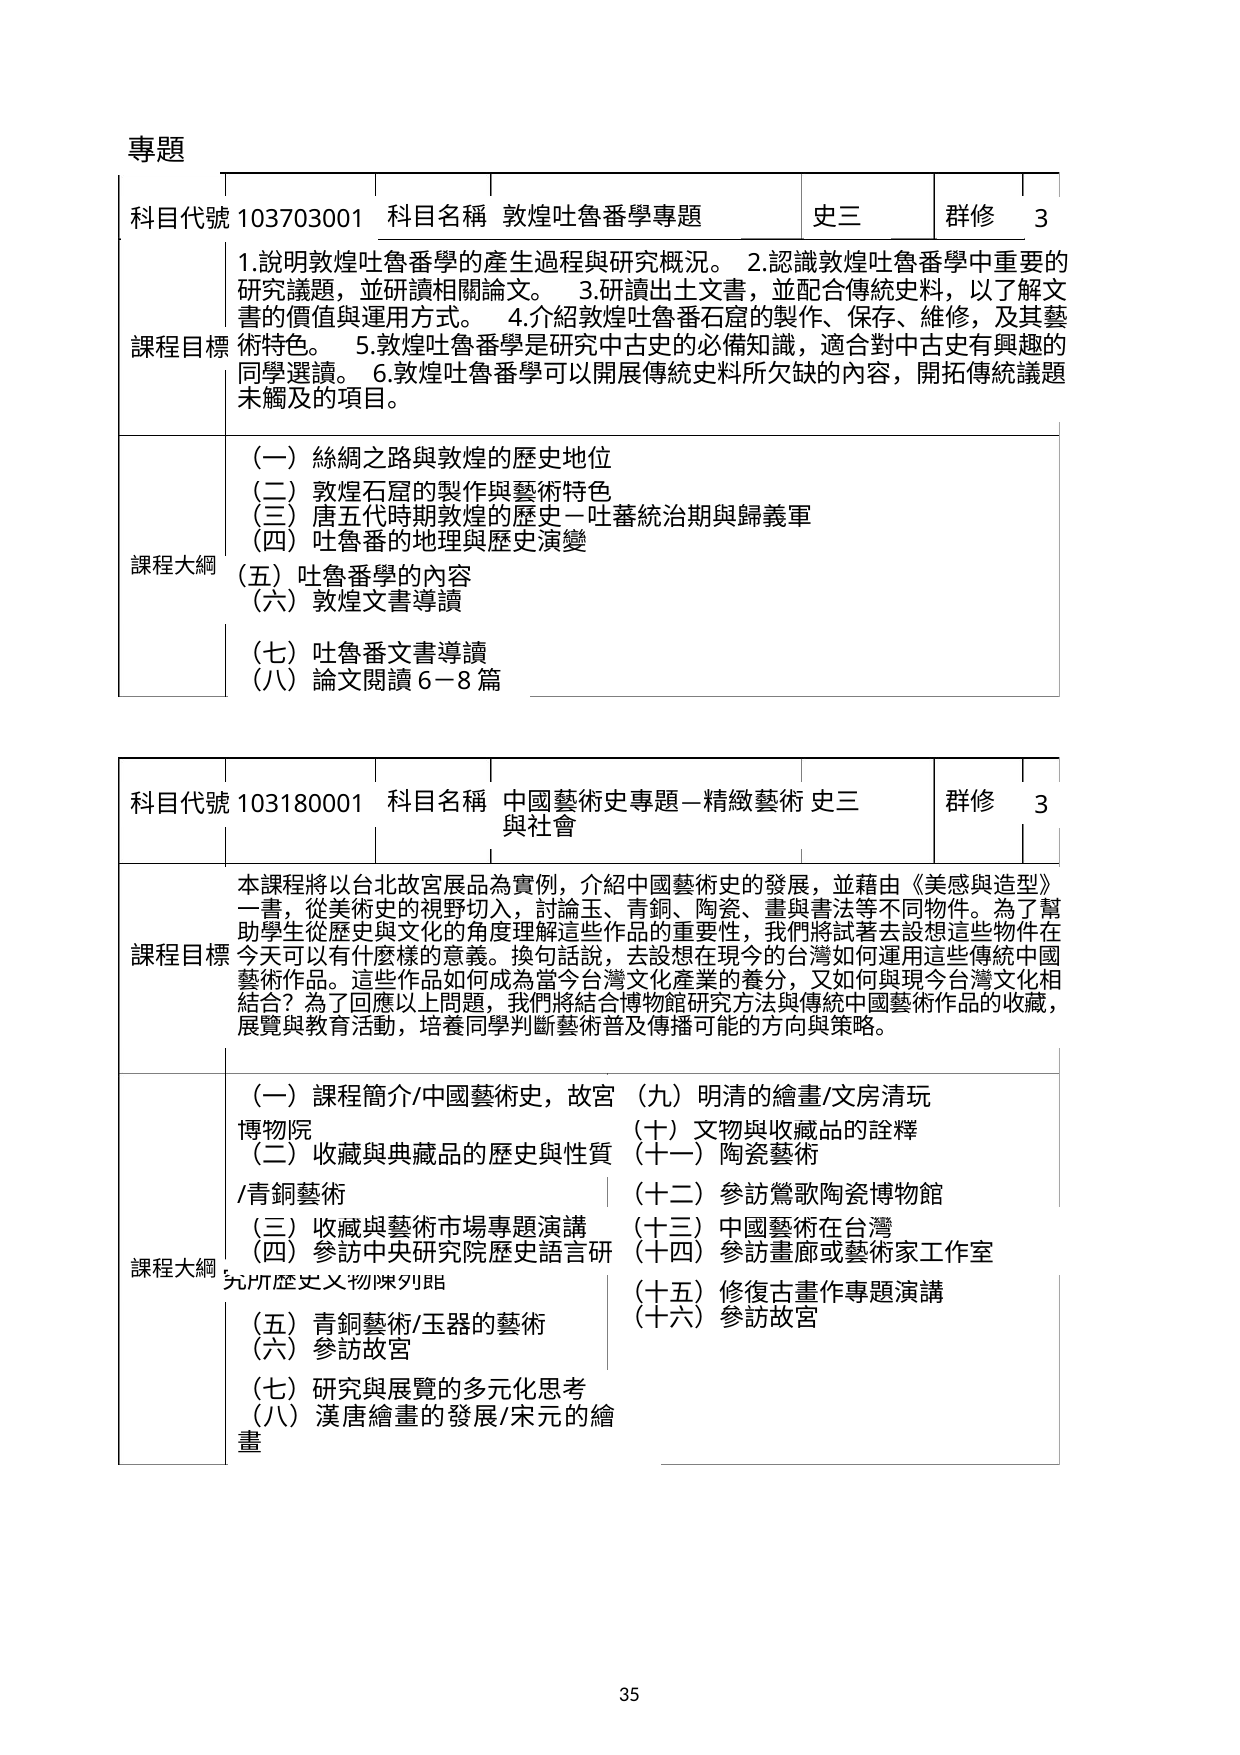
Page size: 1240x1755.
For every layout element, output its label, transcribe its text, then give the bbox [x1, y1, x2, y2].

text 1.說明敦煌吐魯番學的產生過程與研究概況。 2.認識敦煌吐魯番學中重要的 [237, 249, 1172, 277]
text 書的價值與運用方式。 4.介紹敦煌吐魯番石窟的製作、保存、維修，及其藝 [237, 305, 1172, 332]
text （二）收藏與典藏品的歷史與性質 （十一）陶瓷藝術 [237, 1143, 1003, 1168]
text 結合？為了回應以上問題，我們將結合博物館研究方法與傳統中國藝術作品的收藏， [237, 993, 1194, 1016]
text （七）研究與展覽的多元化思考 [237, 1378, 652, 1403]
text （七）吐魯番文書導讀 [237, 643, 521, 668]
text 課程大綱 究所歷史文物陳列館 [131, 1268, 494, 1293]
text 科目代號 103180001 [130, 791, 369, 818]
text （一）課程簡介/中國藝術史，故宮 （九）明清的繪畫/文房清玩 [237, 1083, 1012, 1111]
text 科目名稱 中國藝術史專題—精緻藝術 史三 [387, 791, 916, 816]
text 群修 [946, 205, 1015, 230]
text 一書，從美術史的視野切入，討論玉、青銅、陶瓷、畫與書法等不同物件。為了幫 [237, 899, 1194, 922]
text 展覽與教育活動，培養同學判斷藝術普及傳播可能的方向與策略。 [237, 1016, 1194, 1039]
text （五）青銅藝術/玉器的藝術 [237, 1311, 572, 1339]
text （八）漢唐繪畫的發展/宋元的繪 [237, 1403, 652, 1431]
text 3 [1034, 791, 1066, 819]
text 科目代號 103703001 [130, 205, 369, 233]
text 與社會 [503, 816, 916, 841]
text 研究議題，並研讀相關論文。 3.研讀出土文書，並配合傳統史料，以了解文 [237, 277, 1172, 305]
text 藝術作品。這些作品如何成為當今台灣文化產業的養分，又如何與現今台灣文化相 [237, 970, 1194, 993]
text （四）吐魯番的地理與歷史演變 [237, 530, 880, 555]
text 課程大綱 （五）吐魯番學的內容 [131, 565, 523, 590]
text 助學生從歷史與文化的角度理解這些作品的重要性，我們將試著去設想這些物件在 [237, 922, 1194, 945]
text 35 [619, 1681, 653, 1706]
text （二）敦煌石窟的製作與藝術特色 [237, 480, 880, 505]
text 同學選讀。 6.敦煌吐魯番學可以開展傳統史料所欠缺的內容，開拓傳統議題 [237, 360, 1172, 388]
text （六）敦煌文書導讀 [237, 590, 523, 615]
picture [118, 757, 1060, 1465]
text 博物院 （十）文物與收藏品的詮釋 [237, 1120, 1003, 1143]
text 課程目標 今天可以有什麼樣的意義。換句話說，去設想在現今的台灣如何運用這些傳統中國 [131, 945, 1194, 970]
picture [503, 1275, 1060, 1465]
text 專題 [127, 137, 211, 166]
text 科目名稱 敦煌吐魯番學專題 [387, 205, 732, 230]
text （四）參訪中央研究院歷史語言研 （十四）參訪畫廊或藝術家工作室 [237, 1241, 1090, 1266]
text 史三 [813, 205, 882, 230]
text 未觸及的項目。 [237, 388, 1172, 413]
text 課程目標 [131, 336, 228, 361]
text /青銅藝術 [237, 1181, 364, 1209]
text （六）參訪故宮 [237, 1339, 572, 1364]
picture [372, 1177, 610, 1207]
text （十五）修復古畫作專題演講 [619, 1281, 975, 1306]
text 本課程將以台北故宮展品為實例，介紹中國藝術史的發展，並藉由《美感與造型》 [237, 876, 1194, 899]
text 3 [1034, 206, 1066, 233]
text （十六）參訪故宮 [619, 1306, 975, 1331]
text 術特色。 5.敦煌吐魯番學是研究中古史的必備知識，適合對中古史有興趣的 [237, 332, 1172, 360]
text （一）絲綢之路與敦煌的歷史地位 [237, 447, 650, 472]
text 畫 [237, 1431, 652, 1456]
text （八）論文閱讀 6－8 篇 [237, 668, 521, 695]
text 群修 [946, 791, 1015, 816]
text （三）收藏與藝術市場專題演講 （十三）中國藝術在台灣 [237, 1216, 1090, 1241]
text （三）唐五代時期敦煌的歷史－吐蕃統治期與歸義軍 [237, 505, 880, 530]
text （十二）參訪鶯歌陶瓷博物館 [619, 1183, 975, 1208]
picture [118, 172, 1060, 697]
